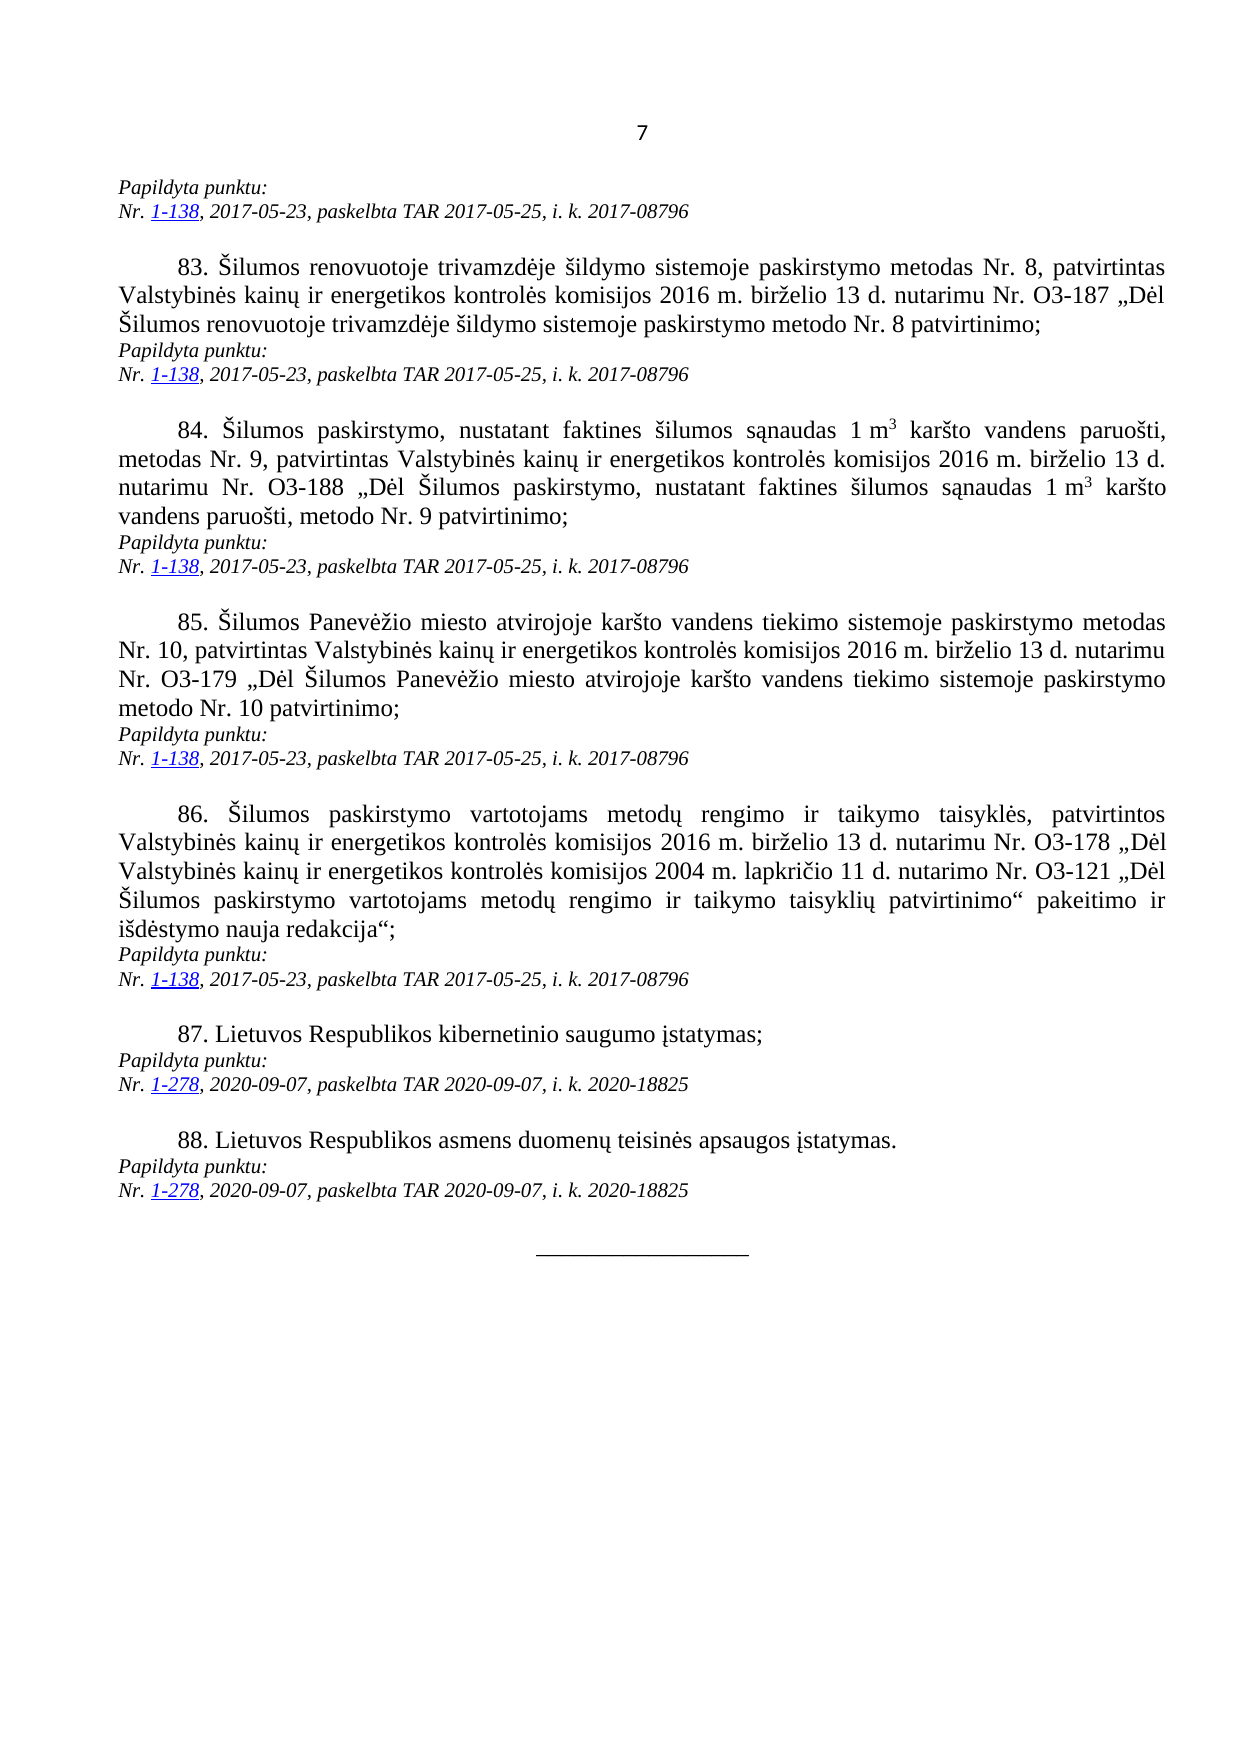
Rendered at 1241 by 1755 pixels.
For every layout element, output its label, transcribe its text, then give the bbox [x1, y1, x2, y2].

text Papildyta punktu: [118, 1048, 1166, 1072]
text Nr. 1-138, 2017-05-23, paskelbta TAR 2017-05-25, i. k. 2017-08796 [118, 554, 1166, 578]
text Nr. 1-278, 2020-09-07, paskelbta TAR 2020-09-07, i. k. 2020-18825 [118, 1072, 1166, 1096]
text Nr. 1-138, 2017-05-23, paskelbta TAR 2017-05-25, i. k. 2017-08796 [118, 362, 1166, 386]
text Papildyta punktu: [118, 530, 1166, 554]
text Papildyta punktu: [118, 175, 1166, 199]
text Nr. 1-138, 2017-05-23, paskelbta TAR 2017-05-25, i. k. 2017-08796 [118, 746, 1166, 770]
text Papildyta punktu: [118, 942, 1166, 966]
text Nr. 1-138, 2017-05-23, paskelbta TAR 2017-05-25, i. k. 2017-08796 [118, 199, 1166, 223]
text 84. Šilumos paskirstymo, nustatant faktines šilumos sąnaudas 1 m3 karšto vandens paruošti, metodas Nr. 9, patvirtintas Valstybinės kainų ir energetikos kontrolės komisijos 2016 m. birželio 13 d. nutarimu Nr. O3-188 „Dėl Šilumos paskirstymo, nustatant faktines šilumos sąnaudas 1 m3 karšto vandens paruošti, metodo Nr. 9 patvirtinimo; [118, 415, 1166, 530]
text Nr. 1-138, 2017-05-23, paskelbta TAR 2017-05-25, i. k. 2017-08796 [118, 966, 1166, 991]
text Papildyta punktu: [118, 1154, 1166, 1178]
text _________________ [118, 1231, 1166, 1259]
text 87. Lietuvos Respublikos kibernetinio saugumo įstatymas; [118, 1019, 1166, 1048]
text Papildyta punktu: [118, 722, 1166, 746]
text 83. Šilumos renovuotoje trivamzdėje šildymo sistemoje paskirstymo metodas Nr. 8, patvirtintas Valstybinės kainų ir energetikos kontrolės komisijos 2016 m. birželio 13 d. nutarimu Nr. O3-187 „Dėl Šilumos renovuotoje trivamzdėje šildymo sistemoje paskirstymo metodo Nr. 8 patvirtinimo; [118, 252, 1166, 338]
text 88. Lietuvos Respublikos asmens duomenų teisinės apsaugos įstatymas. [118, 1125, 1166, 1154]
text 85. Šilumos Panevėžio miesto atvirojoje karšto vandens tiekimo sistemoje paskirstymo metodas Nr. 10, patvirtintas Valstybinės kainų ir energetikos kontrolės komisijos 2016 m. birželio 13 d. nutarimu Nr. O3-179 „Dėl Šilumos Panevėžio miesto atvirojoje karšto vandens tiekimo sistemoje paskirstymo metodo Nr. 10 patvirtinimo; [118, 607, 1166, 722]
text 86. Šilumos paskirstymo vartotojams metodų rengimo ir taikymo taisyklės, patvirtintos Valstybinės kainų ir energetikos kontrolės komisijos 2016 m. birželio 13 d. nutarimu Nr. O3-178 „Dėl Valstybinės kainų ir energetikos kontrolės komisijos 2004 m. lapkričio 11 d. nutarimo Nr. O3-121 „Dėl Šilumos paskirstymo vartotojams metodų rengimo ir taikymo taisyklių patvirtinimo“ pakeitimo ir išdėstymo nauja redakcija“; [118, 799, 1166, 942]
text Papildyta punktu: [118, 338, 1166, 362]
text Nr. 1-278, 2020-09-07, paskelbta TAR 2020-09-07, i. k. 2020-18825 [118, 1178, 1166, 1202]
